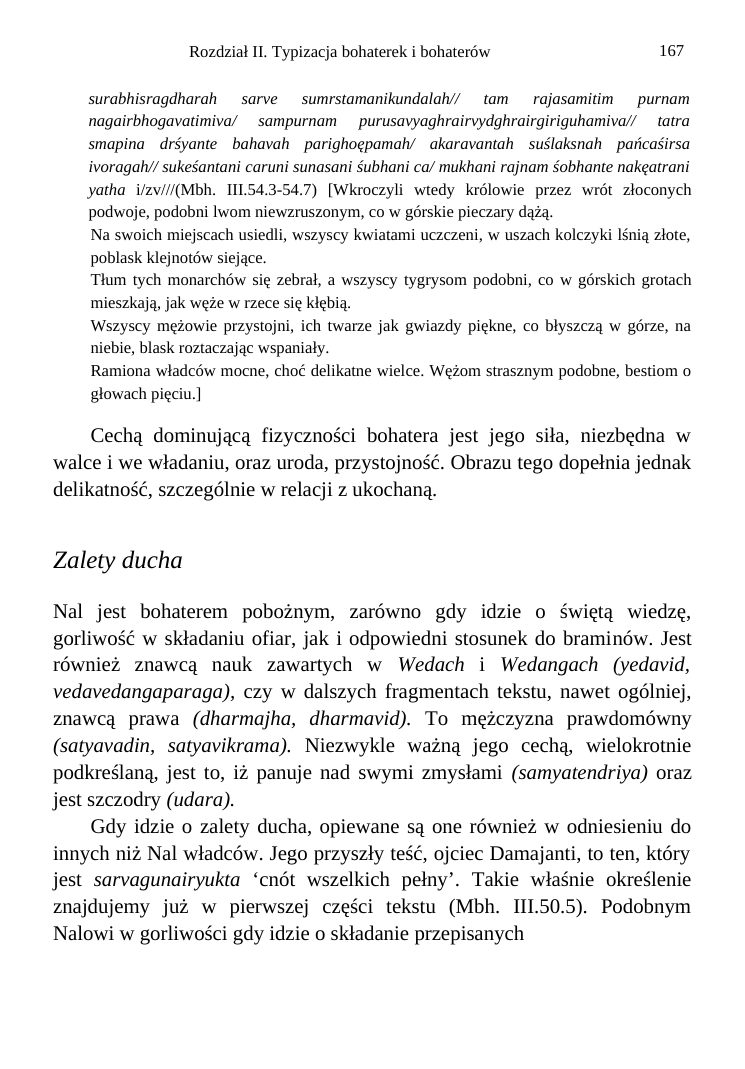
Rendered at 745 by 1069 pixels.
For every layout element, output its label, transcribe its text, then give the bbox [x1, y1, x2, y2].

text Ramiona władców mocne, choć delikatne wielce. Wężom strasznym podobne, bestiom o głowach pięciu.] [90, 361, 692, 403]
text Na swoich miejscach usiedli, wszyscy kwiatami uczczeni, w uszach kolczyki lśnią złote, poblask klejnotów siejące. [90, 225, 692, 267]
text Zalety ducha [53, 545, 692, 573]
text 167 [654, 41, 688, 60]
text Wszyscy mężowie przystojni, ich twarze jak gwiazdy piękne, co błyszczą w górze, na niebie, blask roztaczając wspaniały. [90, 316, 692, 357]
text Rozdział II. Typizacja bohaterek i bohaterów [189, 41, 552, 61]
text Cechą dominującą fizyczności bohatera jest jego siła, niezbędna w walce i we władaniu, oraz uroda, przystojność. Obrazu tego dopełnia jednak delikatność, szczególnie w relacji z ukochaną. [53, 423, 692, 501]
text Nal jest bohaterem pobożnym, zarówno gdy idzie o świętą wiedzę, gorliwość w składaniu ofiar, jak i odpowiedni stosunek do brami­nów. Jest również znawcą nauk zawartych w Wedach i Wedangach (yedavid, vedavedangaparaga), czy w dalszych fragmentach tekstu, nawet ogólniej, znawcą prawa (dharmajha, dharmavid). To mężczyzna prawdomówny (satyavadin, satyavikrama). Niezwykle ważną jego cechą, wielokrotnie podkreślaną, jest to, iż panuje nad swymi zmysłami (samyatendriya) oraz jest szczodry (udara). [53, 598, 692, 811]
text Gdy idzie o zalety ducha, opiewane są one również w odniesieniu do innych niż Nal władców. Jego przyszły teść, ojciec Damajanti, to ten, który jest sarvagunairyukta ‘cnót wszelkich pełny’. Takie właśnie określenie znajdujemy już w pierwszej części tekstu (Mbh. III.50.5). Podobnym Nalowi w gorliwości gdy idzie o składanie przepisanych [53, 813, 692, 945]
text Tłum tych monarchów się zebrał, a wszyscy tygrysom podobni, co w górskich grotach mieszkają, jak węże w rzece się kłębią. [90, 270, 692, 312]
text surabhisragdharah sarve sumrstamanikundalah// tam rajasamitim purnam nagairbhogavatimiva/ sampurnam purusavyaghrairvydghrairgiriguhamiva// tatra smapina drśyante bahavah parighoępamah/ akaravantah suślaksnah pańcaśirsa ivoragah// sukeśantani caruni sunasani śubhani ca/ mukhani rajnam śobhante nakęatrani yatha i/zv///(Mbh. III.54.3-54.7) [Wkroczyli wtedy królowie przez wrót złoconych podwoje, podobni lwom niewzruszonym, co w górskie pieczary dążą. [88, 88, 692, 221]
